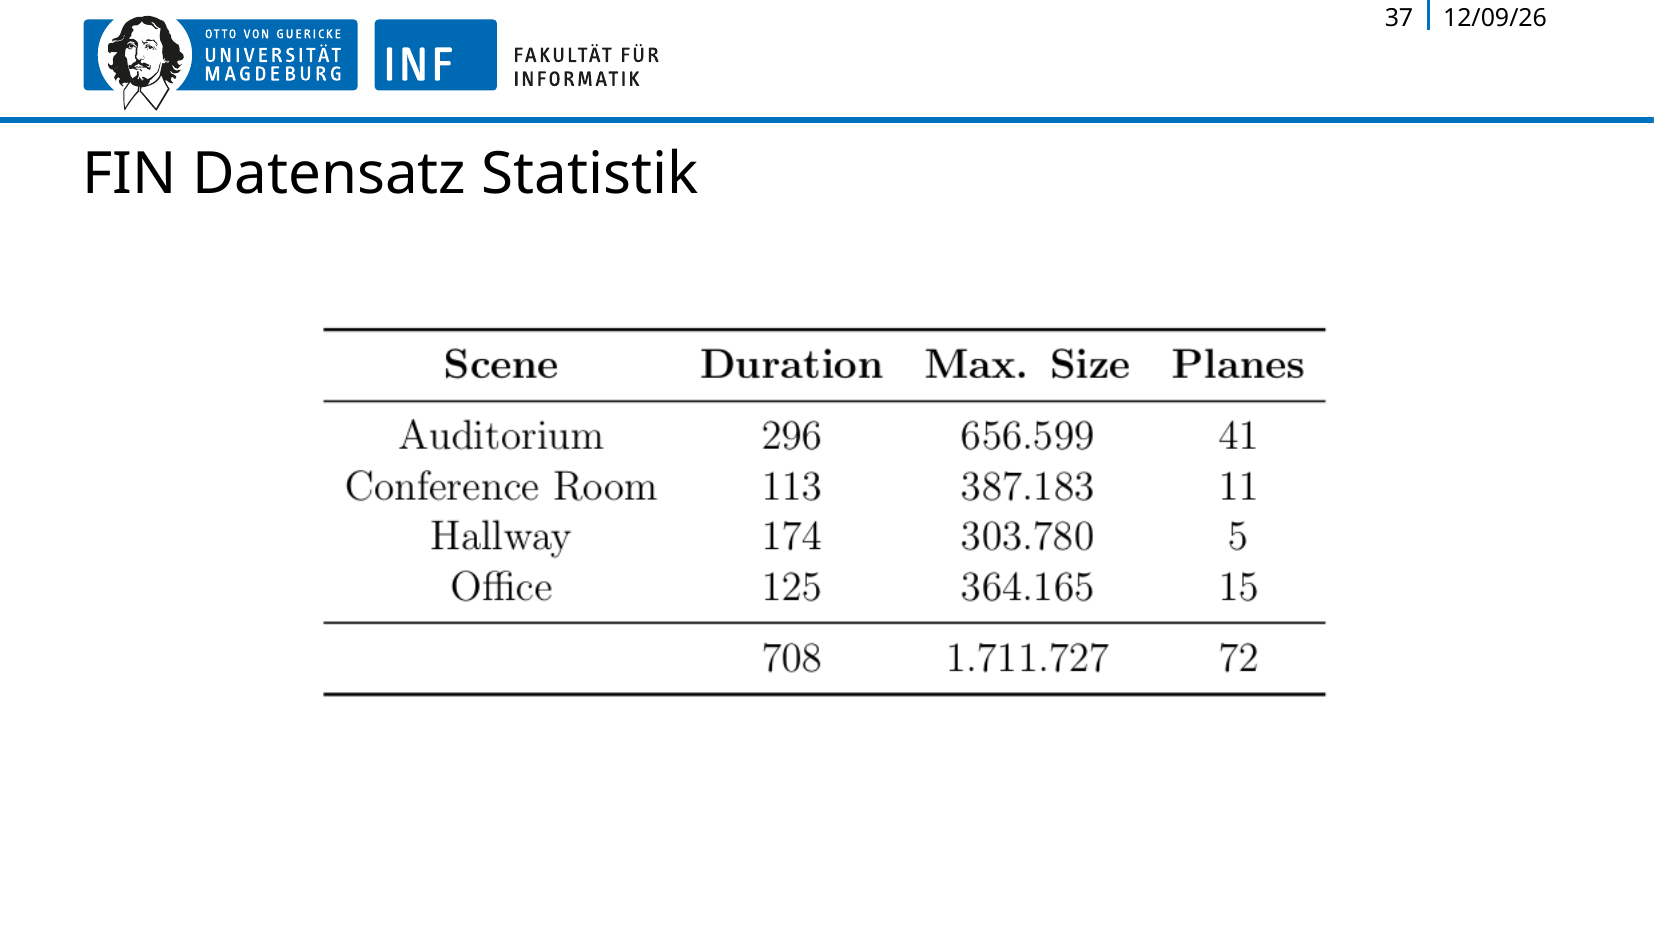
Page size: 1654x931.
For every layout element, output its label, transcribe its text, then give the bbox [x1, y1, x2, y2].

picture [318, 323, 1336, 702]
title FIN Datensatz Statistik [82, 131, 1571, 211]
